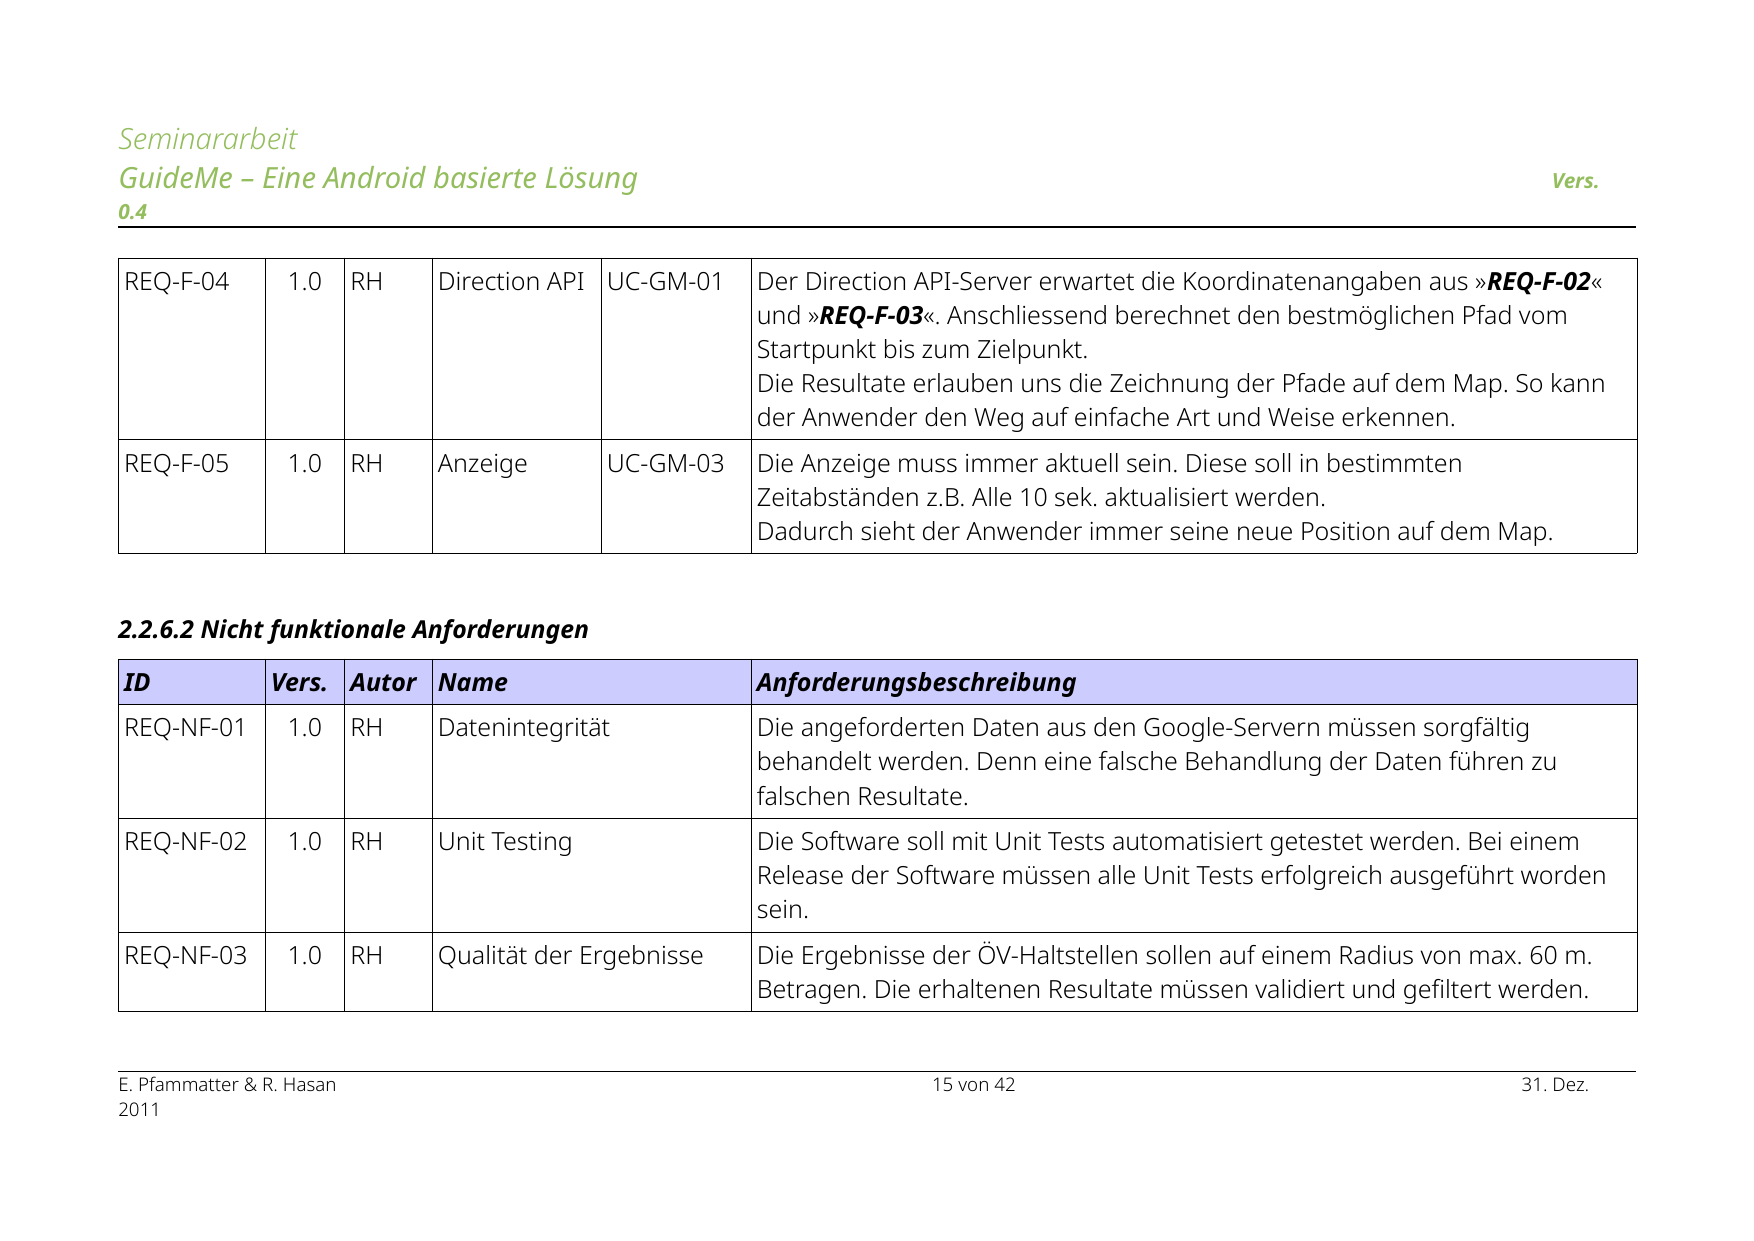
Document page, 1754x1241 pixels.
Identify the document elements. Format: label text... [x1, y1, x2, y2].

table_cell REQ-NF-03 [119, 933, 265, 1011]
table_cell 1.0 [266, 933, 344, 1011]
table_cell REQ-NF-02 [119, 819, 265, 932]
table_cell Die Ergebnisse der ÖV-Haltstellen sollen auf einem Radius von max. 60 m. Betragen. Die erhaltenen Resultate müssen validiert und gefiltert werden. [752, 933, 1637, 1011]
table_cell RH [345, 819, 432, 932]
table_header Name [433, 660, 751, 704]
table_cell UC-GM-01 [602, 259, 751, 439]
table_cell 1.0 [266, 819, 344, 932]
table_cell Anzeige [433, 440, 601, 553]
table_cell Der Direction API-Server erwartet die Koordinatenangaben aus »REQ-F-02« und »REQ-F-03«. Anschliessend berechnet den bestmöglichen Pfad vom Startpunkt bis zum Zielpunkt. Die Resultate erlauben uns die Zeichnung der Pfade auf dem Map. So kann der Anwender den Weg auf einfache Art und Weise erkennen. [752, 259, 1637, 439]
table_cell REQ-NF-01 [119, 705, 265, 818]
table_cell RH [345, 933, 432, 1011]
table_cell REQ-F-04 [119, 259, 265, 439]
table_cell RH [345, 705, 432, 818]
table_cell Die Software soll mit Unit Tests automatisiert getestet werden. Bei einem Release der Software müssen alle Unit Tests erfolgreich ausgeführt worden sein. [752, 819, 1637, 932]
table_header Anforderungsbeschreibung [752, 660, 1637, 704]
table_cell Die angeforderten Daten aus den Google-Servern müssen sorgfältig behandelt werden. Denn eine falsche Behandlung der Daten führen zu falschen Resultate. [752, 705, 1637, 818]
table_cell 1.0 [266, 259, 344, 439]
table_cell Qualität der Ergebnisse [433, 933, 751, 1011]
table_cell Unit Testing [433, 819, 751, 932]
table_cell Die Anzeige muss immer aktuell sein. Diese soll in bestimmten Zeitabständen z.B. Alle 10 sek. aktualisiert werden. Dadurch sieht der Anwender immer seine neue Position auf dem Map. [752, 440, 1637, 553]
table_header Vers. [266, 660, 344, 704]
table_cell RH [345, 259, 432, 439]
table_header Autor [345, 660, 432, 704]
table_cell UC-GM-03 [602, 440, 751, 553]
table_cell 1.0 [266, 440, 344, 553]
subtitle 2.2.6.2 Nicht funktionale Anforderungen [118, 612, 1636, 646]
table_cell REQ-F-05 [119, 440, 265, 553]
table_cell RH [345, 440, 432, 553]
table_cell Direction API [433, 259, 601, 439]
table_cell 1.0 [266, 705, 344, 818]
table_header ID [119, 660, 265, 704]
table_cell Datenintegrität [433, 705, 751, 818]
